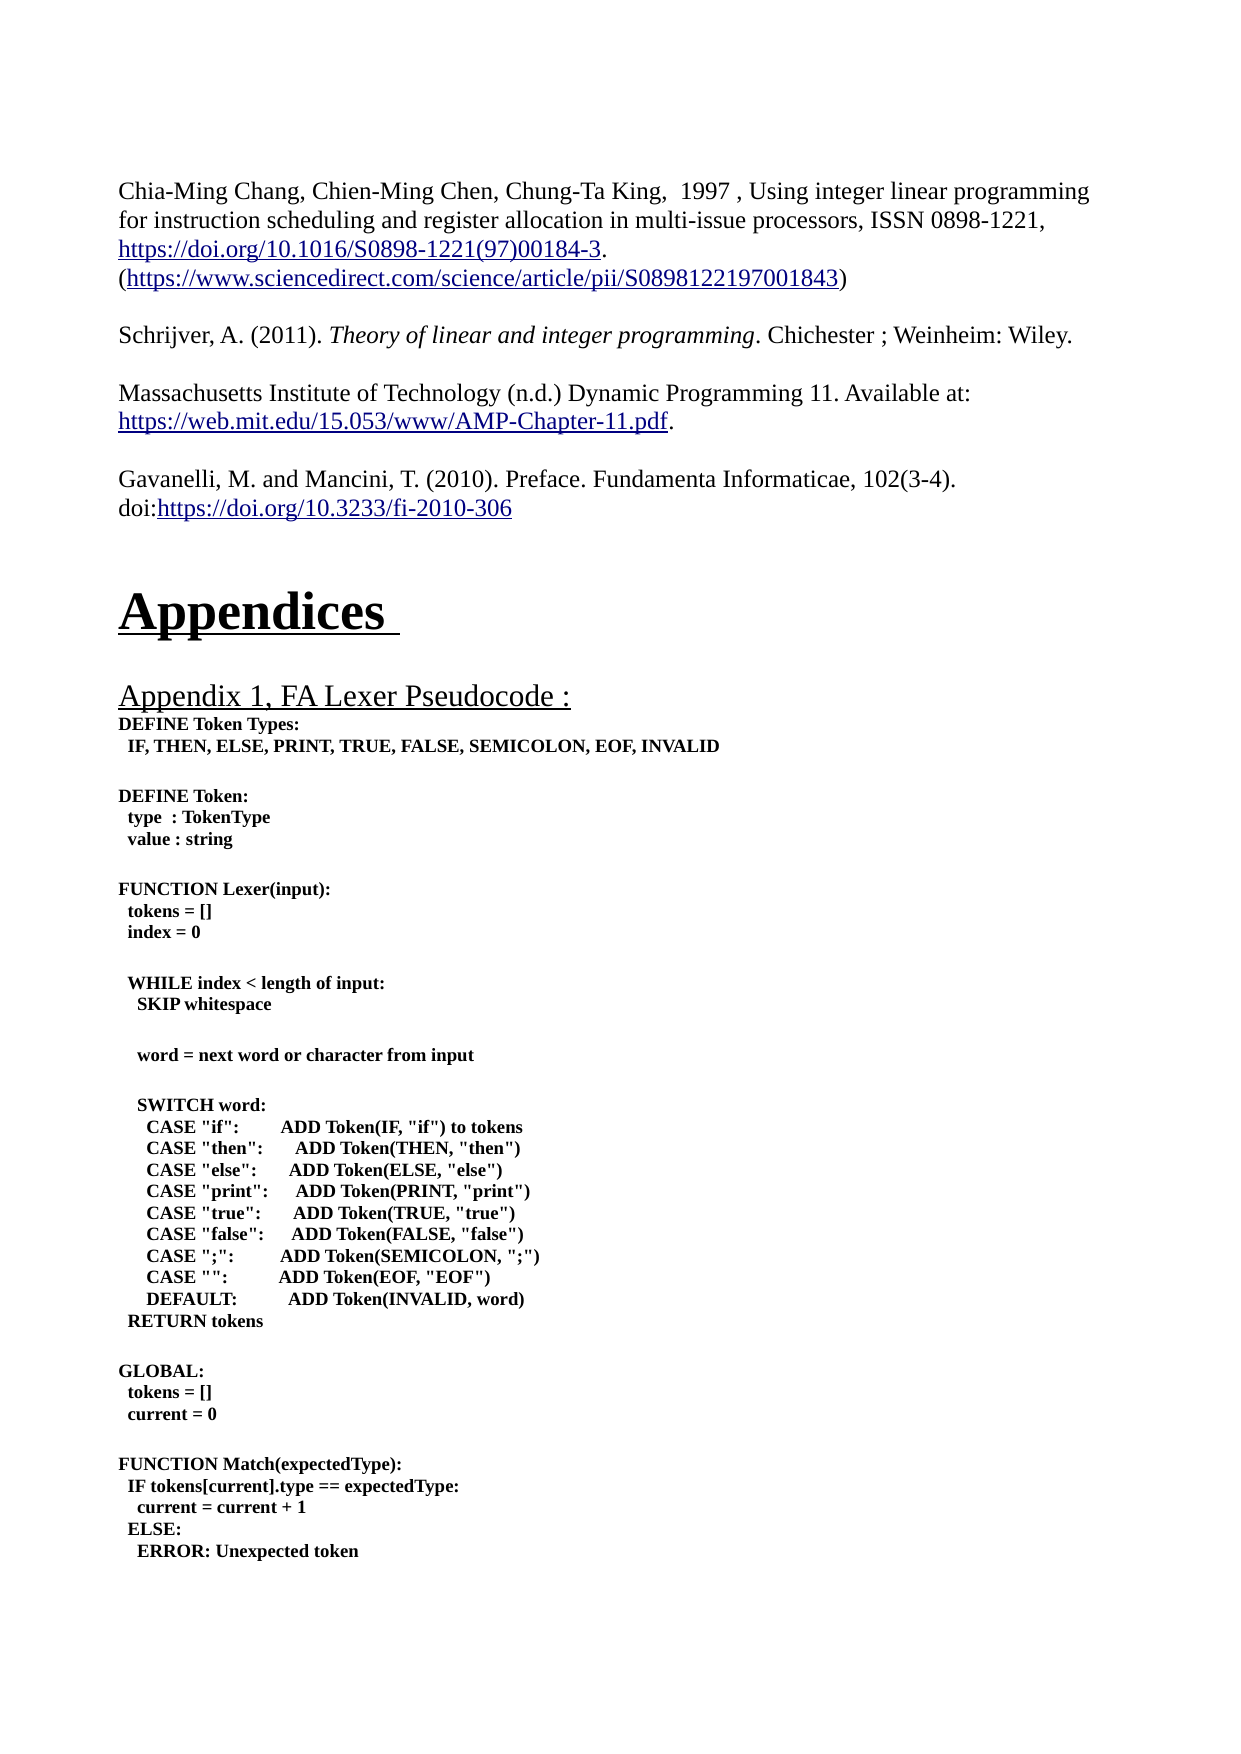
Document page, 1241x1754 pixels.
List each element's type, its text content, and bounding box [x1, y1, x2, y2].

text word = next word or character from input [118, 1044, 1122, 1065]
text FUNCTION Match(expectedType): [118, 1453, 1122, 1475]
text CASE "else": ADD Token(ELSE, "else") [118, 1159, 1122, 1180]
text ELSE: [118, 1518, 1122, 1539]
text CASE "then": ADD Token(THEN, "then") [118, 1137, 1122, 1159]
text tokens = [] [118, 900, 1122, 921]
text Massachusetts Institute of Technology (n.d.) Dynamic Programming 11. Available at: https://web.mit.edu/15.053/www/AMP-Chapter-11.pdf. [118, 378, 1122, 435]
text Appendices [118, 579, 1122, 641]
text RETURN tokens [118, 1309, 1122, 1331]
text Chia-Ming Chang, Chien-Ming Chen, Chung-Ta King, 1997 , Using integer linear programming for instruction scheduling and register allocation in multi-issue processors, ISSN 0898-1221, https://doi.org/10.1016/S0898-1221(97)00184-3. [118, 176, 1122, 263]
text FUNCTION Lexer(input): [118, 878, 1122, 900]
text ERROR: Unexpected token [118, 1539, 1122, 1561]
text DEFINE Token: [118, 785, 1122, 806]
text DEFAULT: ADD Token(INVALID, word) [118, 1288, 1122, 1309]
text CASE "print": ADD Token(PRINT, "print") [118, 1180, 1122, 1202]
text GLOBAL: [118, 1360, 1122, 1381]
text Schrijver, A. (2011). Theory of linear and integer programming. Chichester ; Weinheim: Wiley. [118, 320, 1122, 349]
text CASE "true": ADD Token(TRUE, "true") [118, 1202, 1122, 1223]
text tokens = [] [118, 1381, 1122, 1403]
text CASE ";": ADD Token(SEMICOLON, ";") [118, 1245, 1122, 1266]
text (https://www.sciencedirect.com/science/article/pii/S0898122197001843) [118, 263, 1122, 291]
text type : TokenType [118, 806, 1122, 828]
text value : string [118, 828, 1122, 849]
text SWITCH word: [118, 1094, 1122, 1116]
text SKIP whitespace [118, 993, 1122, 1015]
text IF, THEN, ELSE, PRINT, TRUE, FALSE, SEMICOLON, EOF, INVALID [118, 734, 1122, 756]
text index = 0 [118, 921, 1122, 943]
text DEFINE Token Types: [118, 713, 1122, 734]
text Appendix 1, FA Lexer Pseudocode : [118, 677, 1122, 713]
text Gavanelli, M. and Mancini, T. (2010). Preface. Fundamenta Informaticae, 102(3-4). doi:https://doi.org/10.3233/fi-2010-306 [118, 464, 1122, 521]
text CASE "false": ADD Token(FALSE, "false") [118, 1223, 1122, 1245]
text IF tokens[current].type == expectedType: [118, 1475, 1122, 1496]
text current = 0 [118, 1403, 1122, 1424]
text WHILE index < length of input: [118, 972, 1122, 993]
text current = current + 1 [118, 1496, 1122, 1518]
text CASE "if": ADD Token(IF, "if") to tokens [118, 1116, 1122, 1137]
text CASE "": ADD Token(EOF, "EOF") [118, 1266, 1122, 1288]
